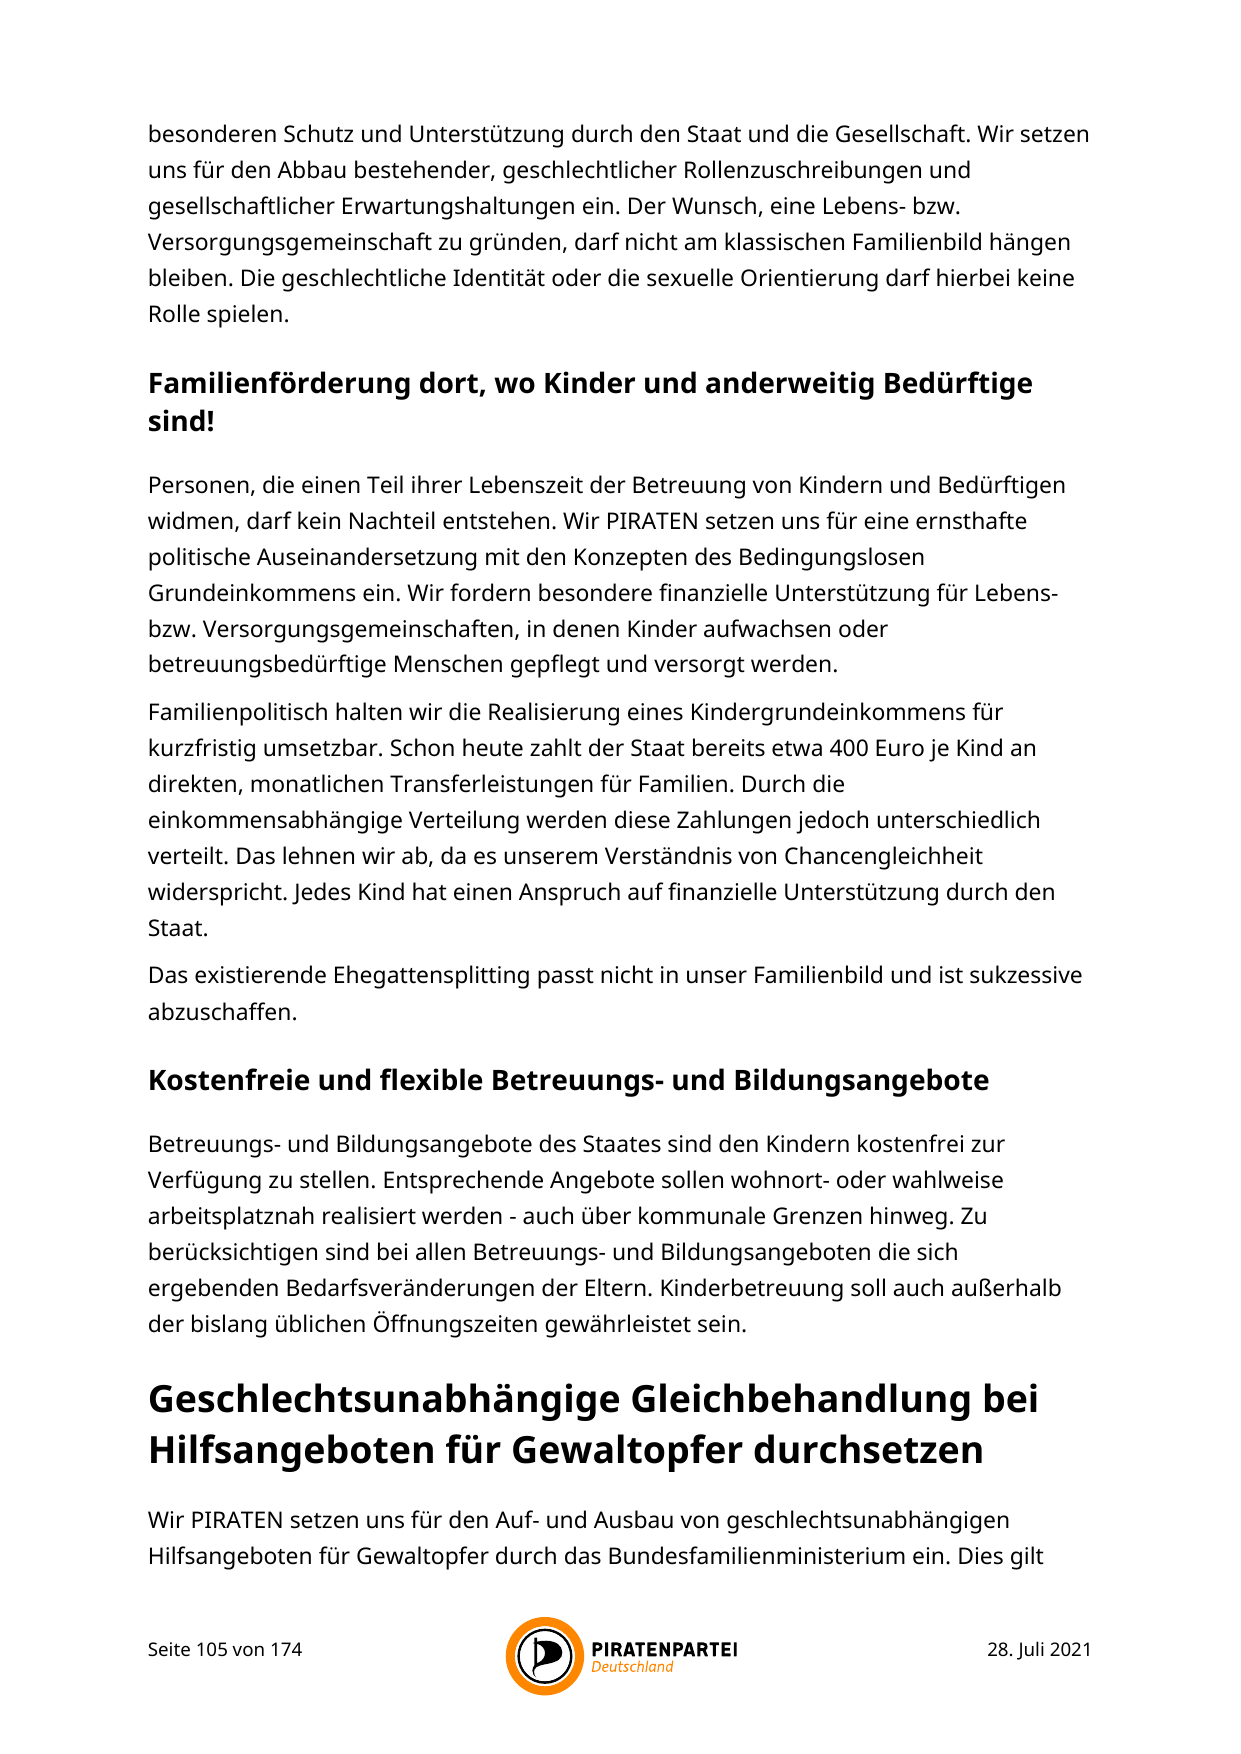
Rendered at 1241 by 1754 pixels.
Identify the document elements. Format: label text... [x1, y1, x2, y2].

text Wir PIRATEN setzen uns für den Auf- und Ausbau von geschlechtsunabhängigen Hilfsangeboten für Gewaltopfer durch das Bundesfamilienministerium ein. Dies gilt [148, 1504, 1093, 1571]
text Das existierende Ehegattensplitting passt nicht in unser Familienbild und ist sukzessive abzuschaffen. [148, 959, 1093, 1027]
text Personen, die einen Teil ihrer Lebenszeit der Betreuung von Kindern und Bedürftigen widmen, darf kein Nachteil entstehen. Wir PIRATEN setzen uns für eine ernsthafte politische Auseinandersetzung mit den Konzepten des Bedingungslosen Grundeinkommens ein. Wir fordern besondere finanzielle Unterstützung für Lebens- bzw. Versorgungsgemeinschaften, in denen Kinder aufwachsen oder betreuungsbedürftige Menschen gepflegt und versorgt werden. [148, 469, 1093, 680]
text Familienpolitisch halten wir die Realisierung eines Kindergrundeinkommens für kurzfristig umsetzbar. Schon heute zahlt der Staat bereits etwa 400 Euro je Kind an direkten, monatlichen Transferleistungen für Familien. Durch die einkommensabhängige Verteilung werden diese Zahlungen jedoch unterschiedlich verteilt. Das lehnen wir ab, da es unserem Verständnis von Chancengleichheit widerspricht. Jedes Kind hat einen Anspruch auf finanzielle Unterstützung durch den Staat. [148, 696, 1093, 943]
subtitle Familienförderung dort, wo Kinder und anderweitig Bedürftige sind! [148, 363, 1093, 439]
subtitle Geschlechtsunabhängige Gleichbehandlung bei Hilfsangeboten für Gewaltopfer durchsetzen [148, 1373, 1093, 1475]
text Betreuungs- und Bildungsangebote des Staates sind den Kindern kostenfrei zur Verfügung zu stellen. Entsprechende Angebote sollen wohnort- oder wahlweise arbeitsplatznah realisiert werden - auch über kommunale Grenzen hinweg. Zu berücksichtigen sind bei allen Betreuungs- und Bildungsangeboten die sich ergebenden Bedarfsveränderungen der Eltern. Kinderbetreuung soll auch außerhalb der bislang üblichen Öffnungszeiten gewährleistet sein. [148, 1128, 1093, 1339]
subtitle Kostenfreie und flexible Betreuungs- und Bildungsangebote [148, 1061, 1093, 1099]
text besonderen Schutz und Unterstützung durch den Staat und die Gesellschaft. Wir setzen uns für den Abbau bestehender, geschlechtlicher Rollenzuschreibungen und gesellschaftlicher Erwartungshaltungen ein. Der Wunsch, eine Lebens- bzw. Versorgungsgemeinschaft zu gründen, darf nicht am klassischen Familienbild hängen bleiben. Die geschlechtliche Identität oder die sexuelle Orientierung darf hierbei keine Rolle spielen. [148, 118, 1093, 329]
